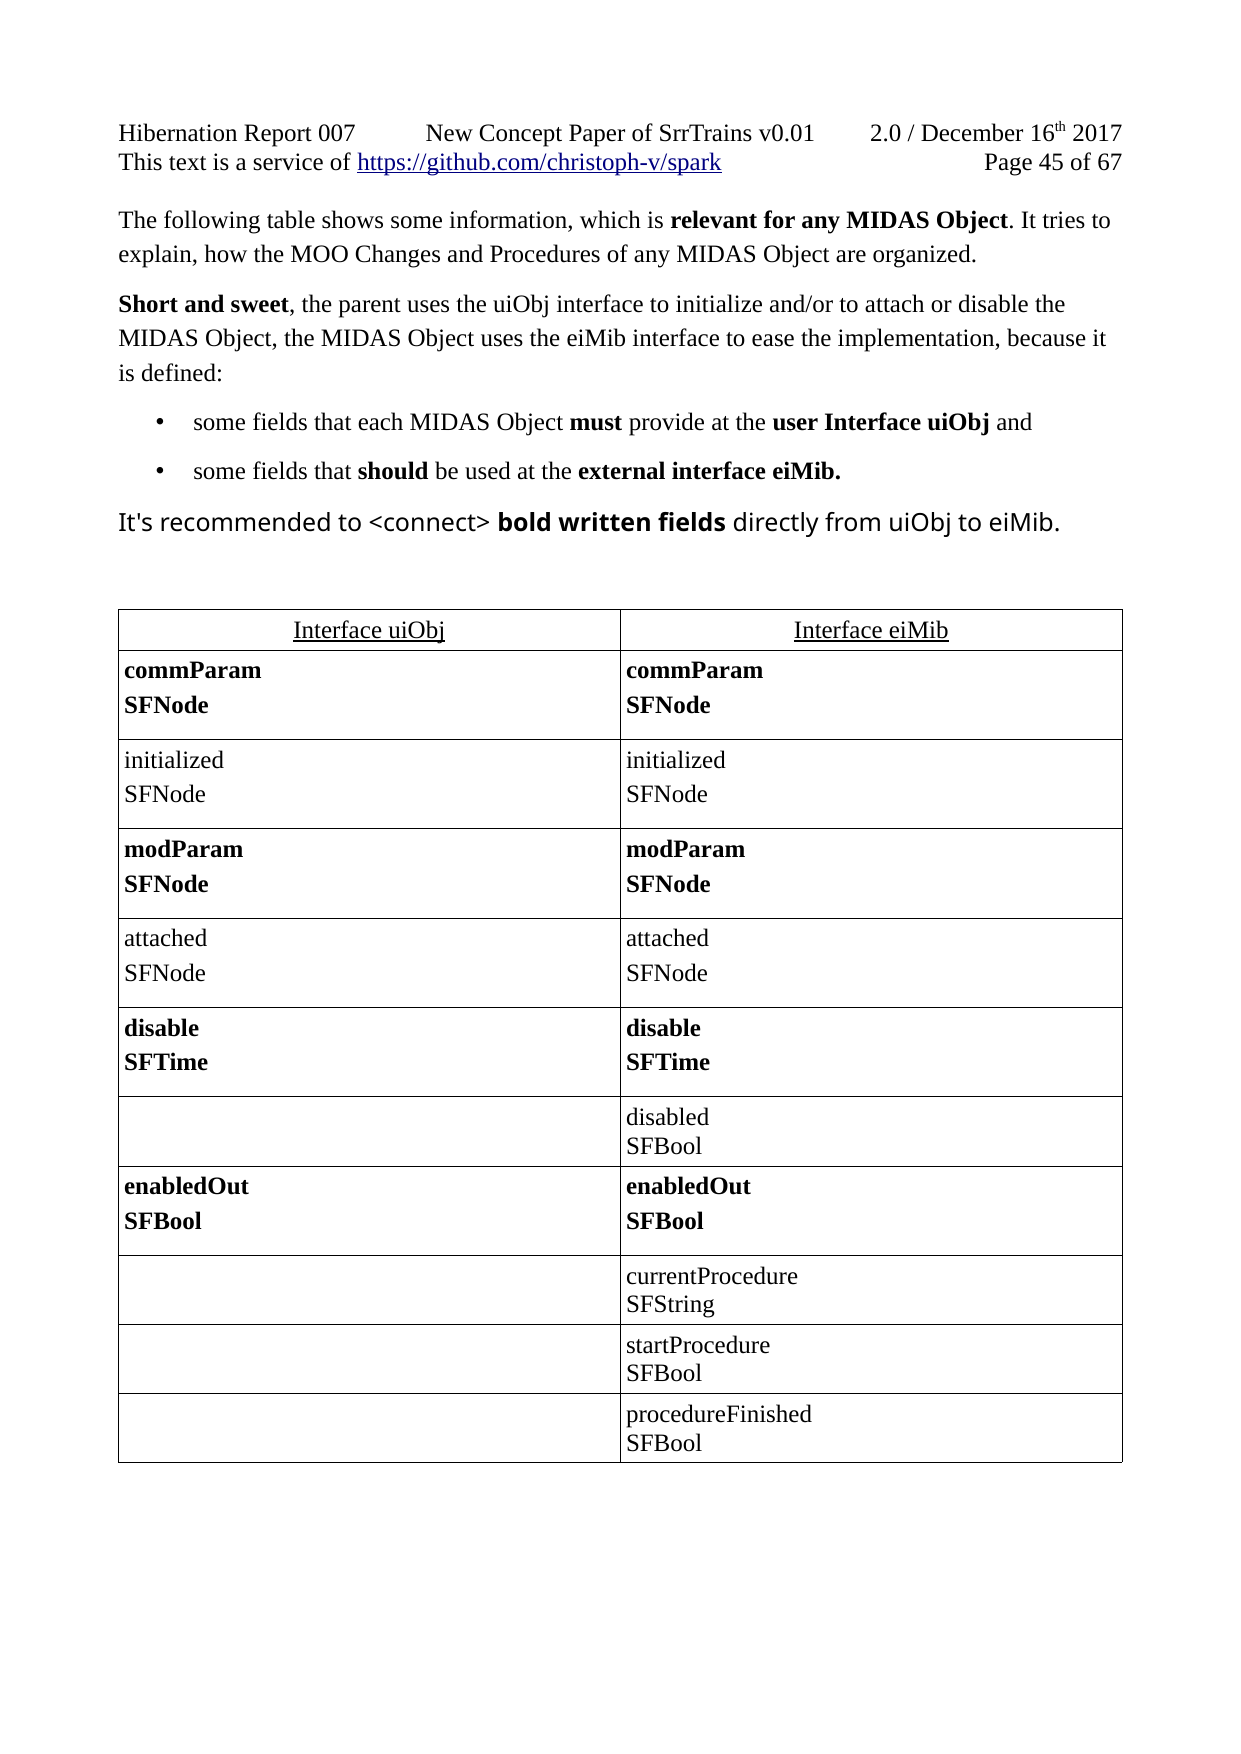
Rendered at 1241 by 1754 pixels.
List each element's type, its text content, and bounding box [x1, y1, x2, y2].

list some fields that should be used at the external interface eiMib. [156, 456, 1122, 484]
table_header Interface eiMib [621, 610, 1122, 649]
table_cell initialized SFNode [621, 740, 1122, 828]
table_cell initialized SFNode [119, 740, 620, 828]
table_cell commParam SFNode [119, 651, 620, 739]
table_cell [119, 1325, 620, 1393]
table_cell startProcedure SFBool [621, 1325, 1122, 1393]
text The following table shows some information, which is relevant for any MIDAS Object. It tries to explain, how the MOO Changes and Procedures of any MIDAS Object are organized. [118, 205, 1122, 268]
table_cell [119, 1394, 620, 1462]
table_cell procedureFinished SFBool [621, 1394, 1122, 1462]
table_cell attached SFNode [621, 919, 1122, 1007]
table_cell modParam SFNode [621, 829, 1122, 918]
table_cell attached SFNode [119, 919, 620, 1007]
table_cell modParam SFNode [119, 829, 620, 918]
table_cell disabled SFBool [621, 1097, 1122, 1166]
table_cell [119, 1097, 620, 1166]
table_header Interface uiObj [119, 610, 620, 649]
text Short and sweet, the parent uses the uiObj interface to initialize and/or to attach or disable the MIDAS Object, the MIDAS Object uses the eiMib interface to ease the implementation, because it is defined: [118, 289, 1122, 386]
table_cell enabledOut SFBool [119, 1167, 620, 1255]
list some fields that each MIDAS Object must provide at the user Interface uiObj and [156, 407, 1122, 435]
table_cell [119, 1256, 620, 1324]
table_cell commParam SFNode [621, 651, 1122, 739]
table_cell disable SFTime [621, 1008, 1122, 1096]
table_cell enabledOut SFBool [621, 1167, 1122, 1255]
text It's recommended to <connect> bold written fields directly from uiObj to eiMib. [118, 505, 1122, 539]
table_cell disable SFTime [119, 1008, 620, 1096]
table_cell currentProcedure SFString [621, 1256, 1122, 1324]
